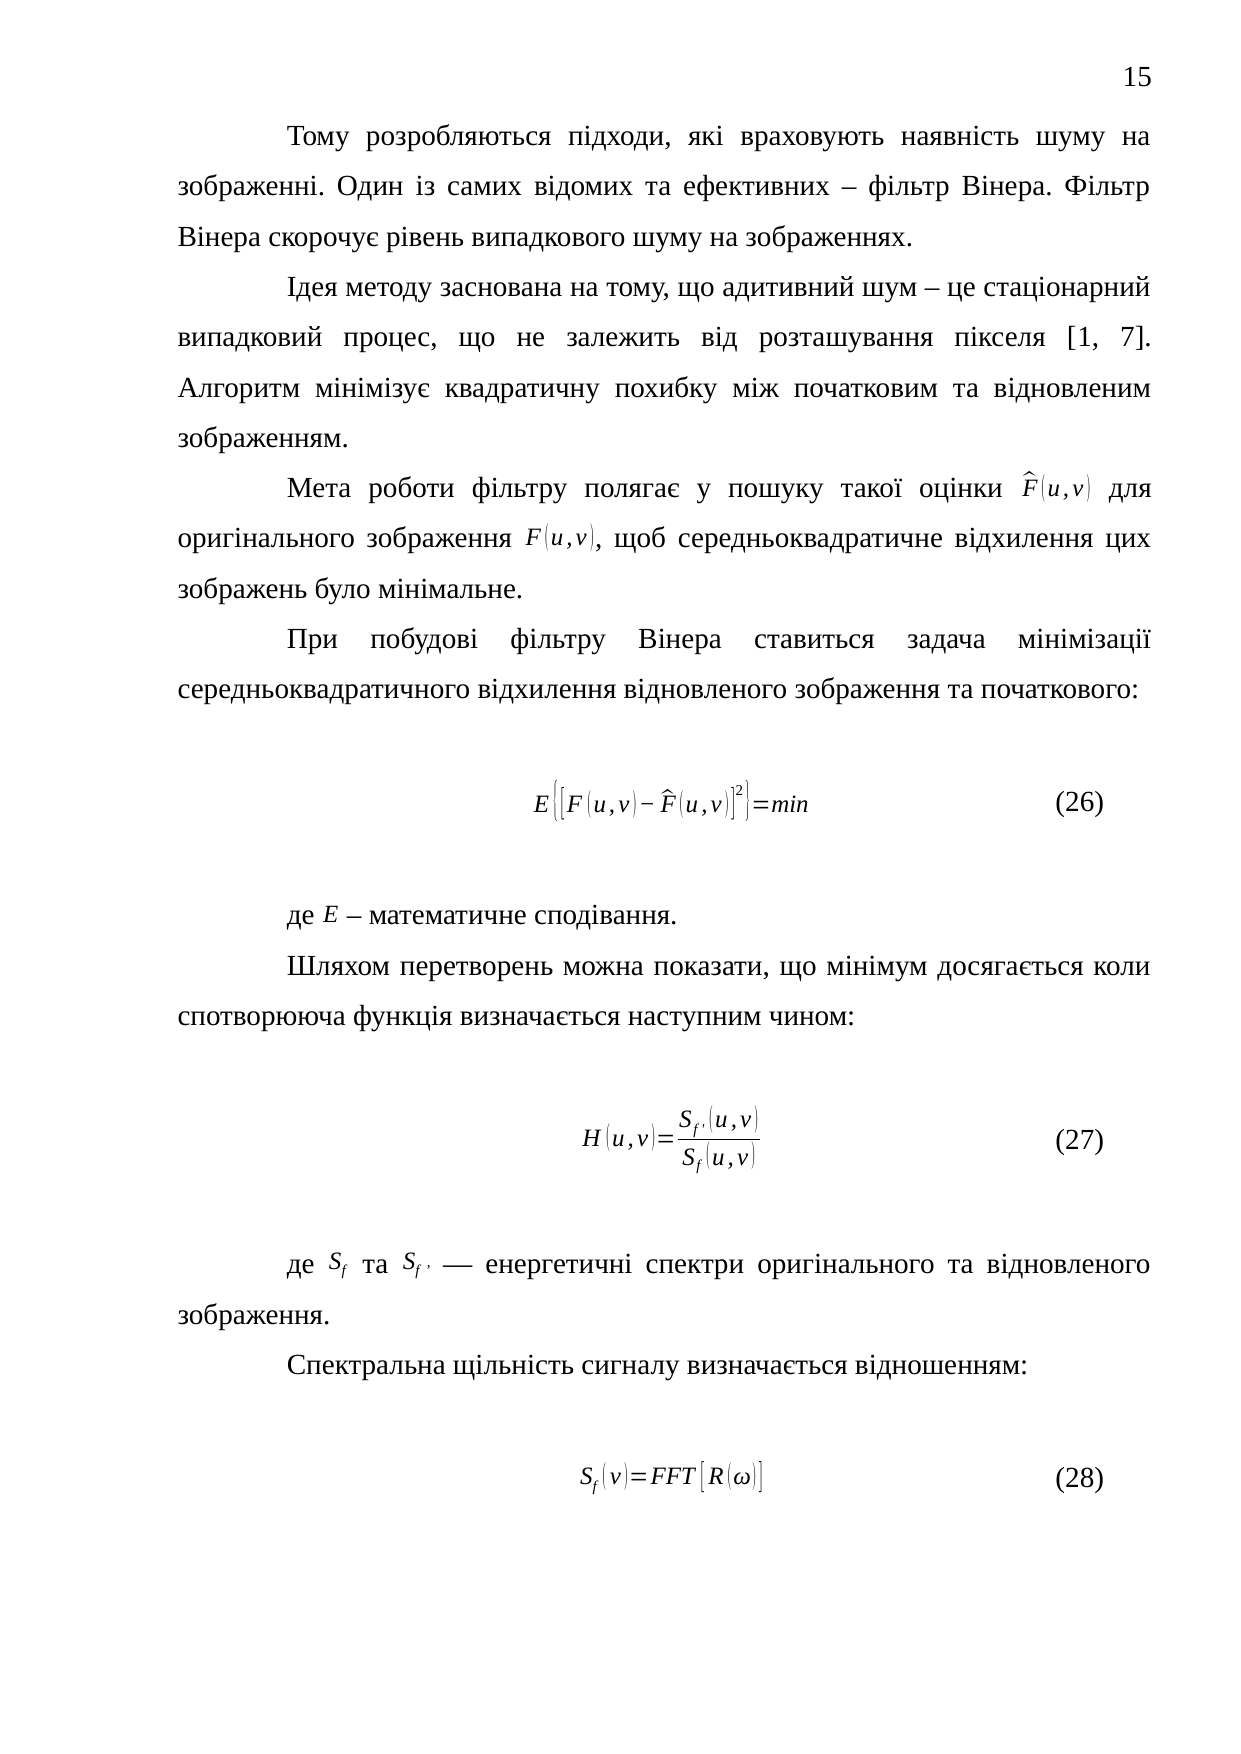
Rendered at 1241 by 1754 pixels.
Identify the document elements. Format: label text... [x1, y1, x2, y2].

table_header [183, 1448, 1050, 1523]
table_header (26) [1050, 772, 1158, 847]
table_header (28) [1050, 1448, 1158, 1523]
table_header [183, 1099, 1050, 1196]
text де – математичне сподівання. [177, 897, 1152, 931]
text Спектральна щільність сигналу визначається відношенням: [177, 1347, 1152, 1381]
text де та — енергетичні спектри оригінального та відновленого зображення. [177, 1247, 1152, 1330]
text Шляхом перетворень можна показати, що мінімум досягається коли спотворююча функція визначається наступним чином: [177, 948, 1152, 1032]
text Ідея методу заснована на тому, що адитивний шум – це стаціонарний випадковий процес, що не залежить від розташування пікселя [1, 7]. Алгоритм мінімізує квадратичну похибку між початковим та відновленим зображенням. [177, 269, 1152, 453]
text Тому розробляються підходи, які враховують наявність шуму на зображенні. Один із самих відомих та ефективних – фільтр Вінера. Фільтр Вінера скорочує рівень випадкового шуму на зображеннях. [177, 118, 1152, 252]
text Мета роботи фільтру полягає у пошуку такої оцінки для оригінального зображення , щоб середньоквадратичне відхилення цих зображень було мінімальне. [177, 470, 1152, 604]
text При побудові фільтру Вінера ставиться задача мінімізації середньоквадратичного відхилення відновленого зображення та початкового: [177, 621, 1152, 705]
table_header [183, 772, 1050, 847]
table_header (27) [1050, 1099, 1158, 1196]
